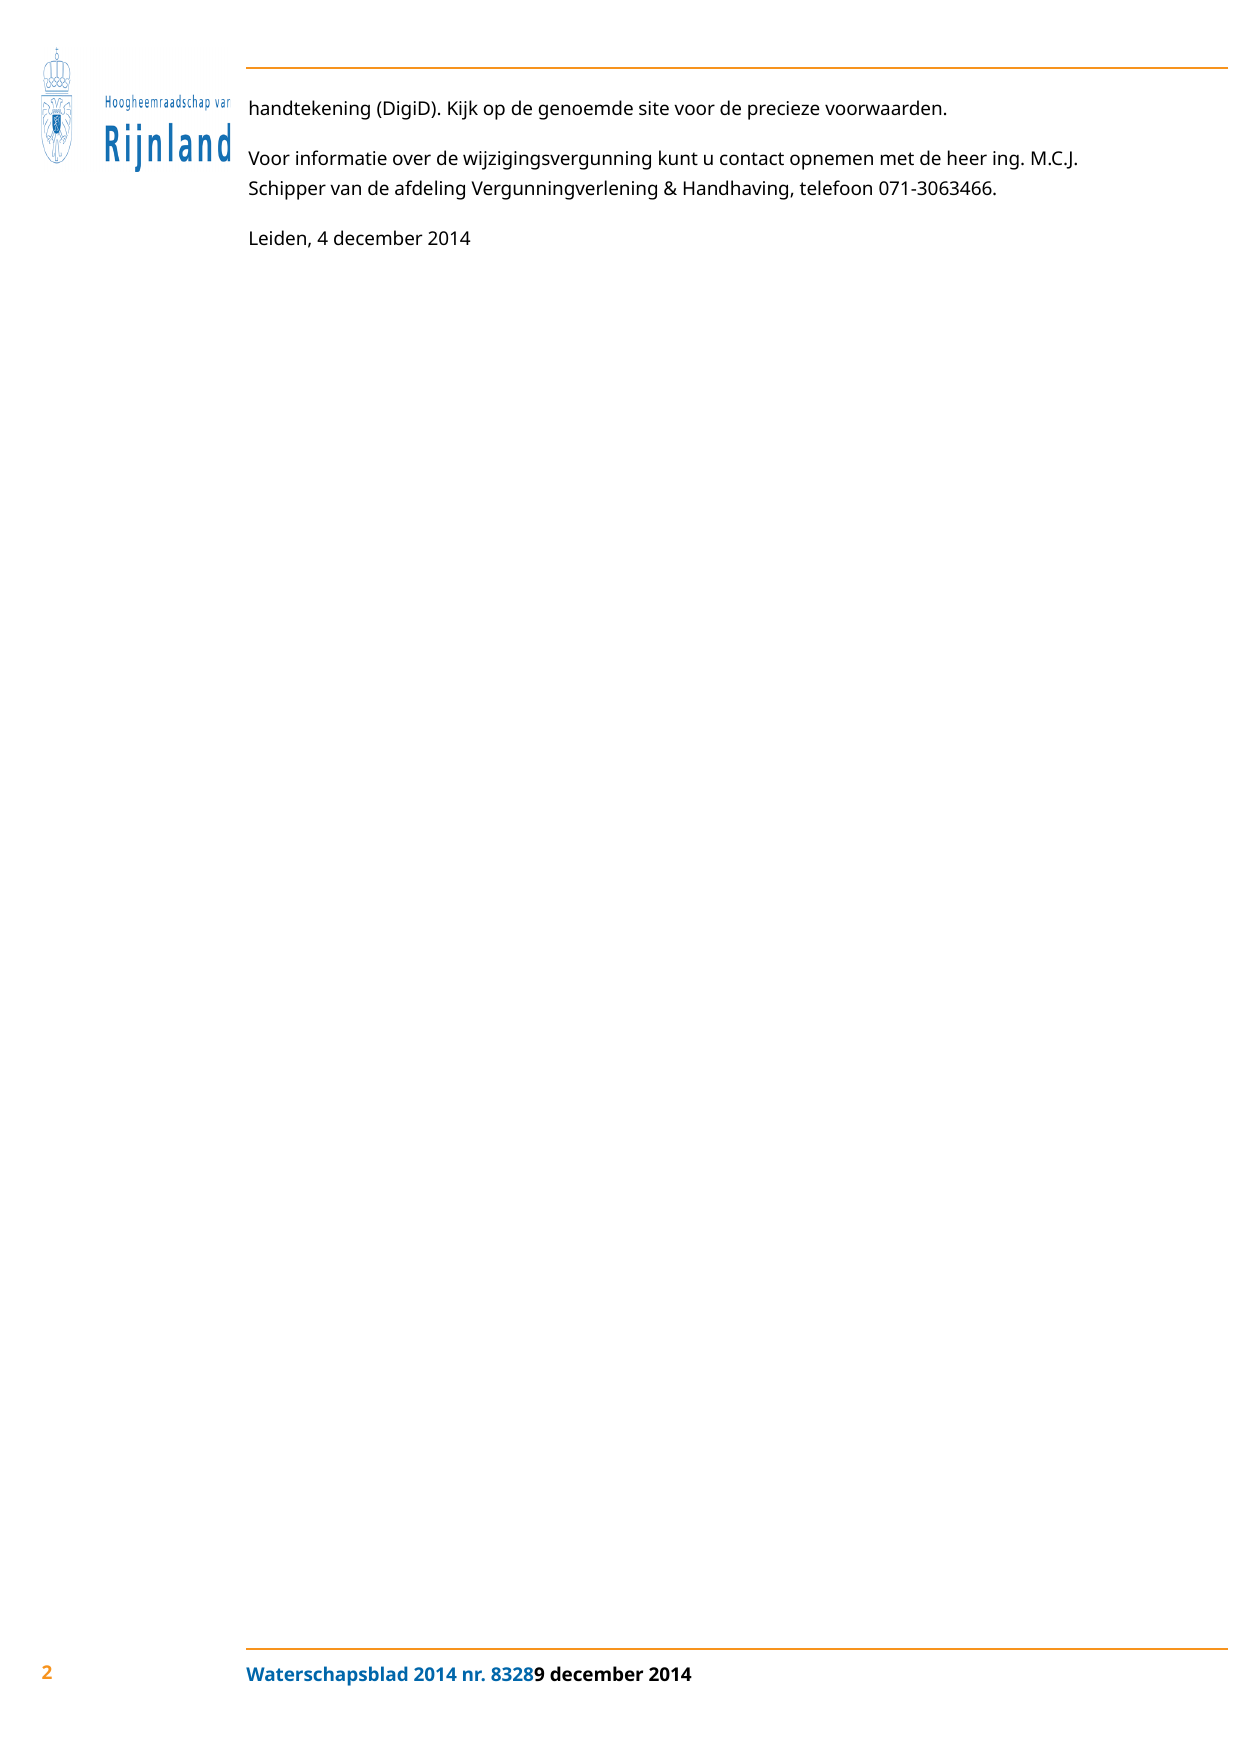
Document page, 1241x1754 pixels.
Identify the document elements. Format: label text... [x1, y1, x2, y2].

text handtekening (DigiD). Kijk op de genoemde site voor de precieze voorwaarden. [248, 95, 1152, 121]
text Leiden, 4 december 2014 [248, 225, 1152, 251]
picture [41, 47, 231, 172]
text Voor informatie over de wijzigingsvergunning kunt u contact opnemen met de heer ing. M.C.J. Schipper van de afdeling Vergunningverlening & Handhaving, telefoon 071-3063466. [248, 145, 1152, 201]
